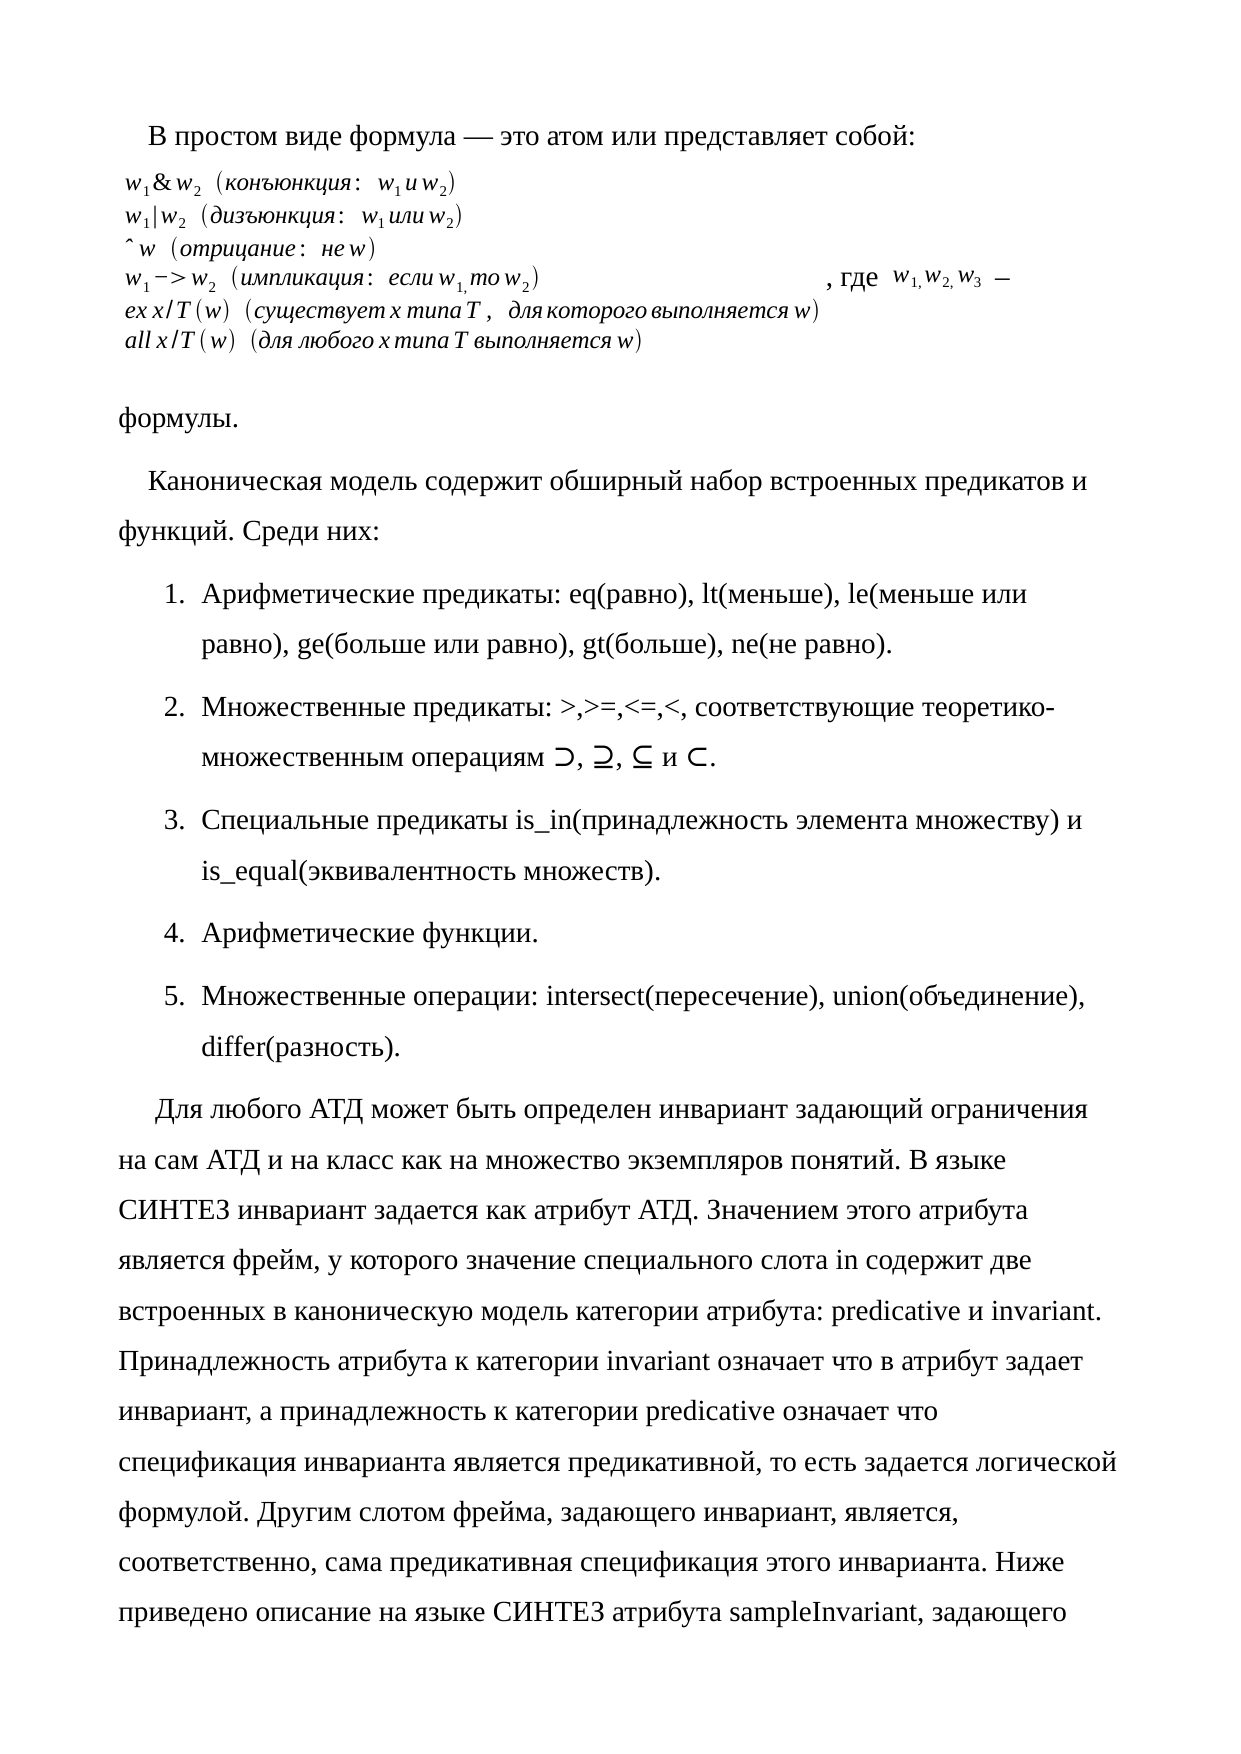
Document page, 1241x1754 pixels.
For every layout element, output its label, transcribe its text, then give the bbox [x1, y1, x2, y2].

text Каноническая модель содержит обширный набор встроенных предикатов и функций. Среди них: [118, 463, 1122, 547]
list Множественные предикаты: >,>=,<=,<, соответствующие теоретико-множественным операциям ⊃, ⊇, ⊆ и ⊂. [163, 689, 1122, 773]
list Арифметические предикаты: eq(равно), lt(меньше), le(меньше или равно), ge(больше или равно), gt(больше), ne(не равно). [163, 576, 1122, 660]
list Множественные операции: intersect(пересечение), union(объединение), differ(разность). [163, 978, 1122, 1062]
list Специальные предикаты is_in(принадлежность элемента множеству) и is_equal(эквивалентность множеств). [163, 802, 1122, 886]
text Для любого АТД может быть определен инвариант задающий ограничения на сам АТД и на класс как на множество экземпляров понятий. В языке СИНТЕЗ инвариант задается как атрибут АТД. Значением этого атрибута является фрейм, у которого значение специального слота in содержит две встроенных в каноническую модель категории атрибута: predicative и invariant. Принадлежность атрибута к категории invariant означает что в атрибут задает инвариант, а принадлежность к категории predicative означает что спецификация инварианта является предикативной, то есть задается логической формулой. Другим слотом фрейма, задающего инвариант, является, соответственно, сама предикативная спецификация этого инварианта. Ниже приведено описание на языке СИНТЕЗ атрибута sampleInvariant, задающего [118, 1091, 1122, 1628]
list Арифметические функции. [163, 916, 1122, 949]
text В простом виде формула — это атом или представляет собой: , где – формулы. [118, 118, 1122, 434]
